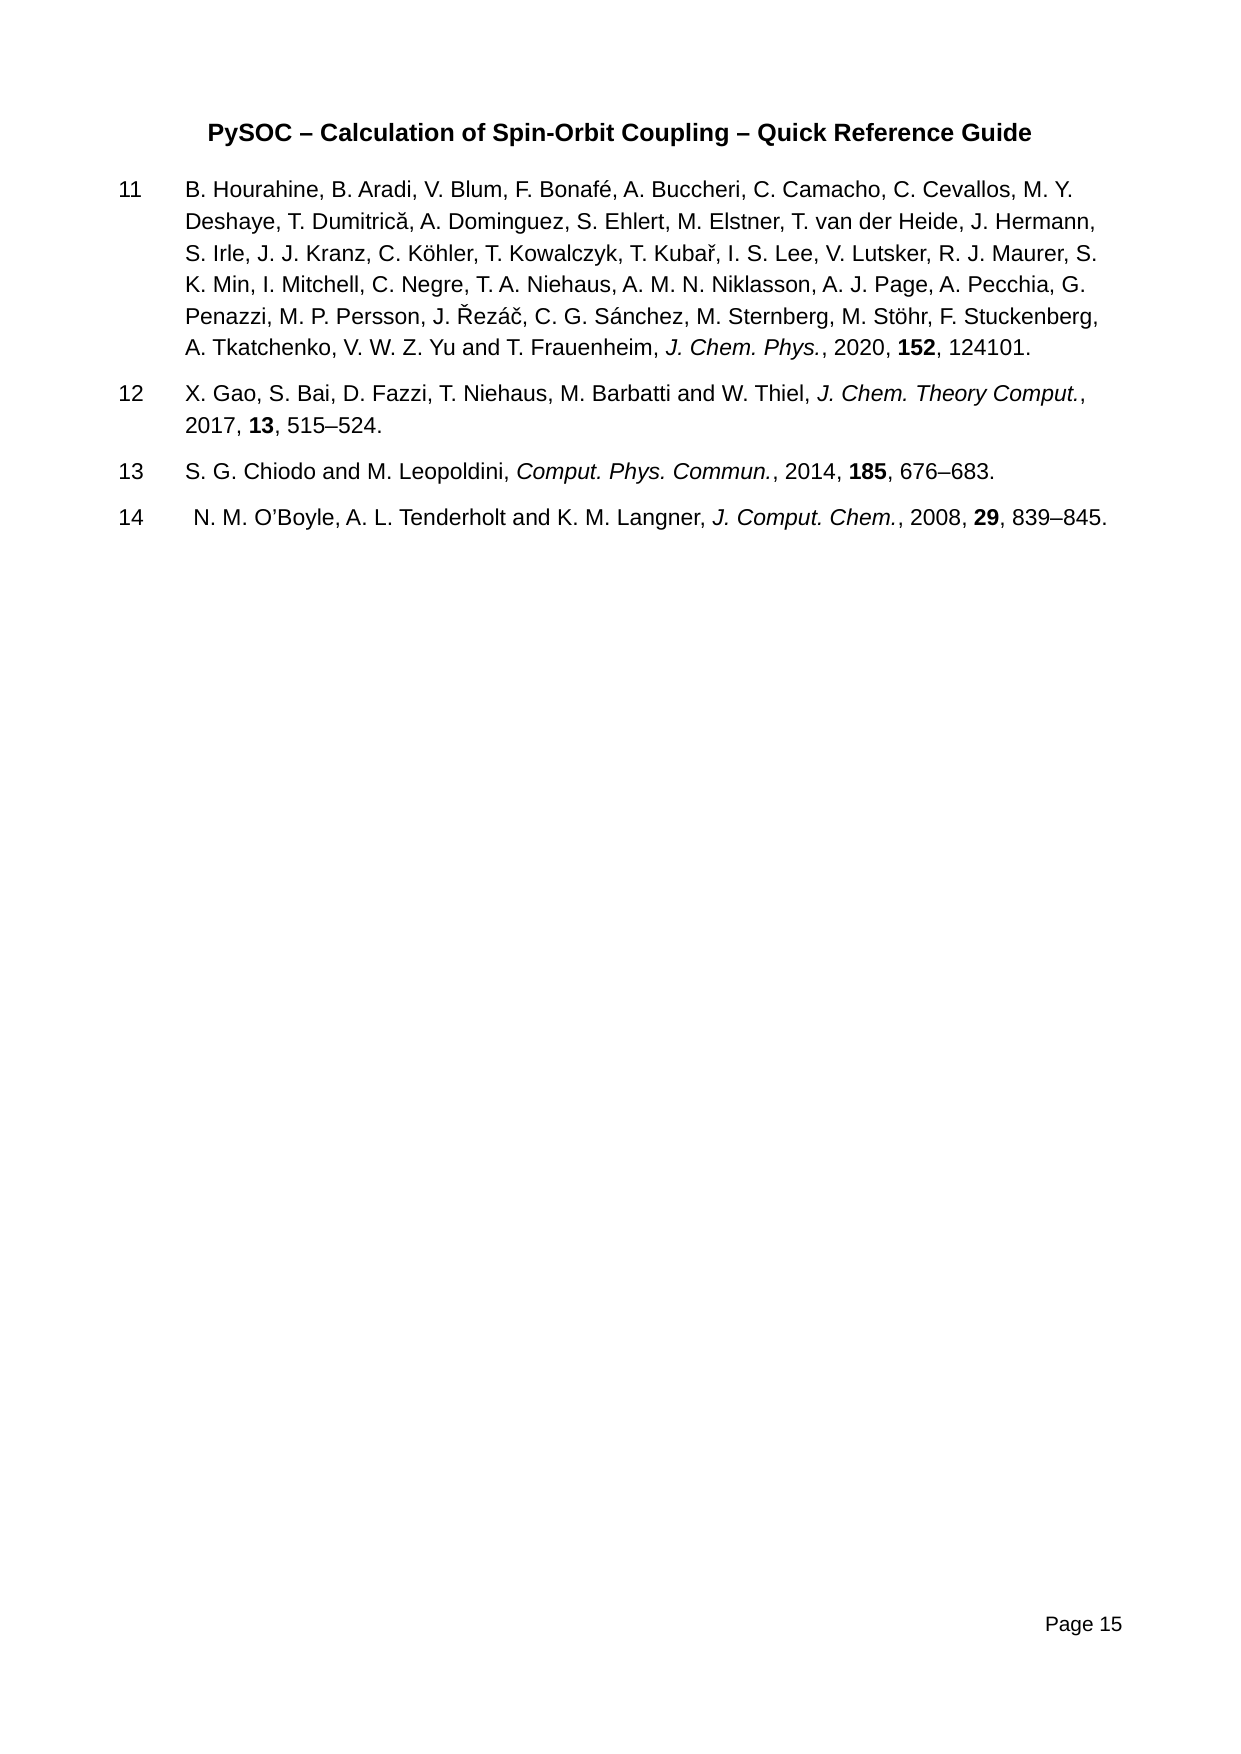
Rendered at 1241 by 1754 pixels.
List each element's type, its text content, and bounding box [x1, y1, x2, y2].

text 13 S. G. Chiodo and M. Leopoldini, Comput. Phys. Commun., 2014, 185, 676–683. [118, 458, 1122, 484]
text 11 B. Hourahine, B. Aradi, V. Blum, F. Bonafé, A. Buccheri, C. Camacho, C. Cevallos, M. Y. Deshaye, T. Dumitrică, A. Dominguez, S. Ehlert, M. Elstner, T. van der Heide, J. Hermann, S. Irle, J. J. Kranz, C. Köhler, T. Kowalczyk, T. Kubař, I. S. Lee, V. Lutsker, R. J. Maurer, S. K. Min, I. Mitchell, C. Negre, T. A. Niehaus, A. M. N. Niklasson, A. J. Page, A. Pecchia, G. Penazzi, M. P. Persson, J. Řezáč, C. G. Sánchez, M. Sternberg, M. Stöhr, F. Stuckenberg, A. Tkatchenko, V. W. Z. Yu and T. Frauenheim, J. Chem. Phys., 2020, 152, 124101. [118, 176, 1122, 361]
text 12 X. Gao, S. Bai, D. Fazzi, T. Niehaus, M. Barbatti and W. Thiel, J. Chem. Theory Comput., 2017, 13, 515–524. [118, 380, 1122, 438]
text 14 N. M. O’Boyle, A. L. Tenderholt and K. M. Langner, J. Comput. Chem., 2008, 29, 839–845. [118, 504, 1122, 531]
